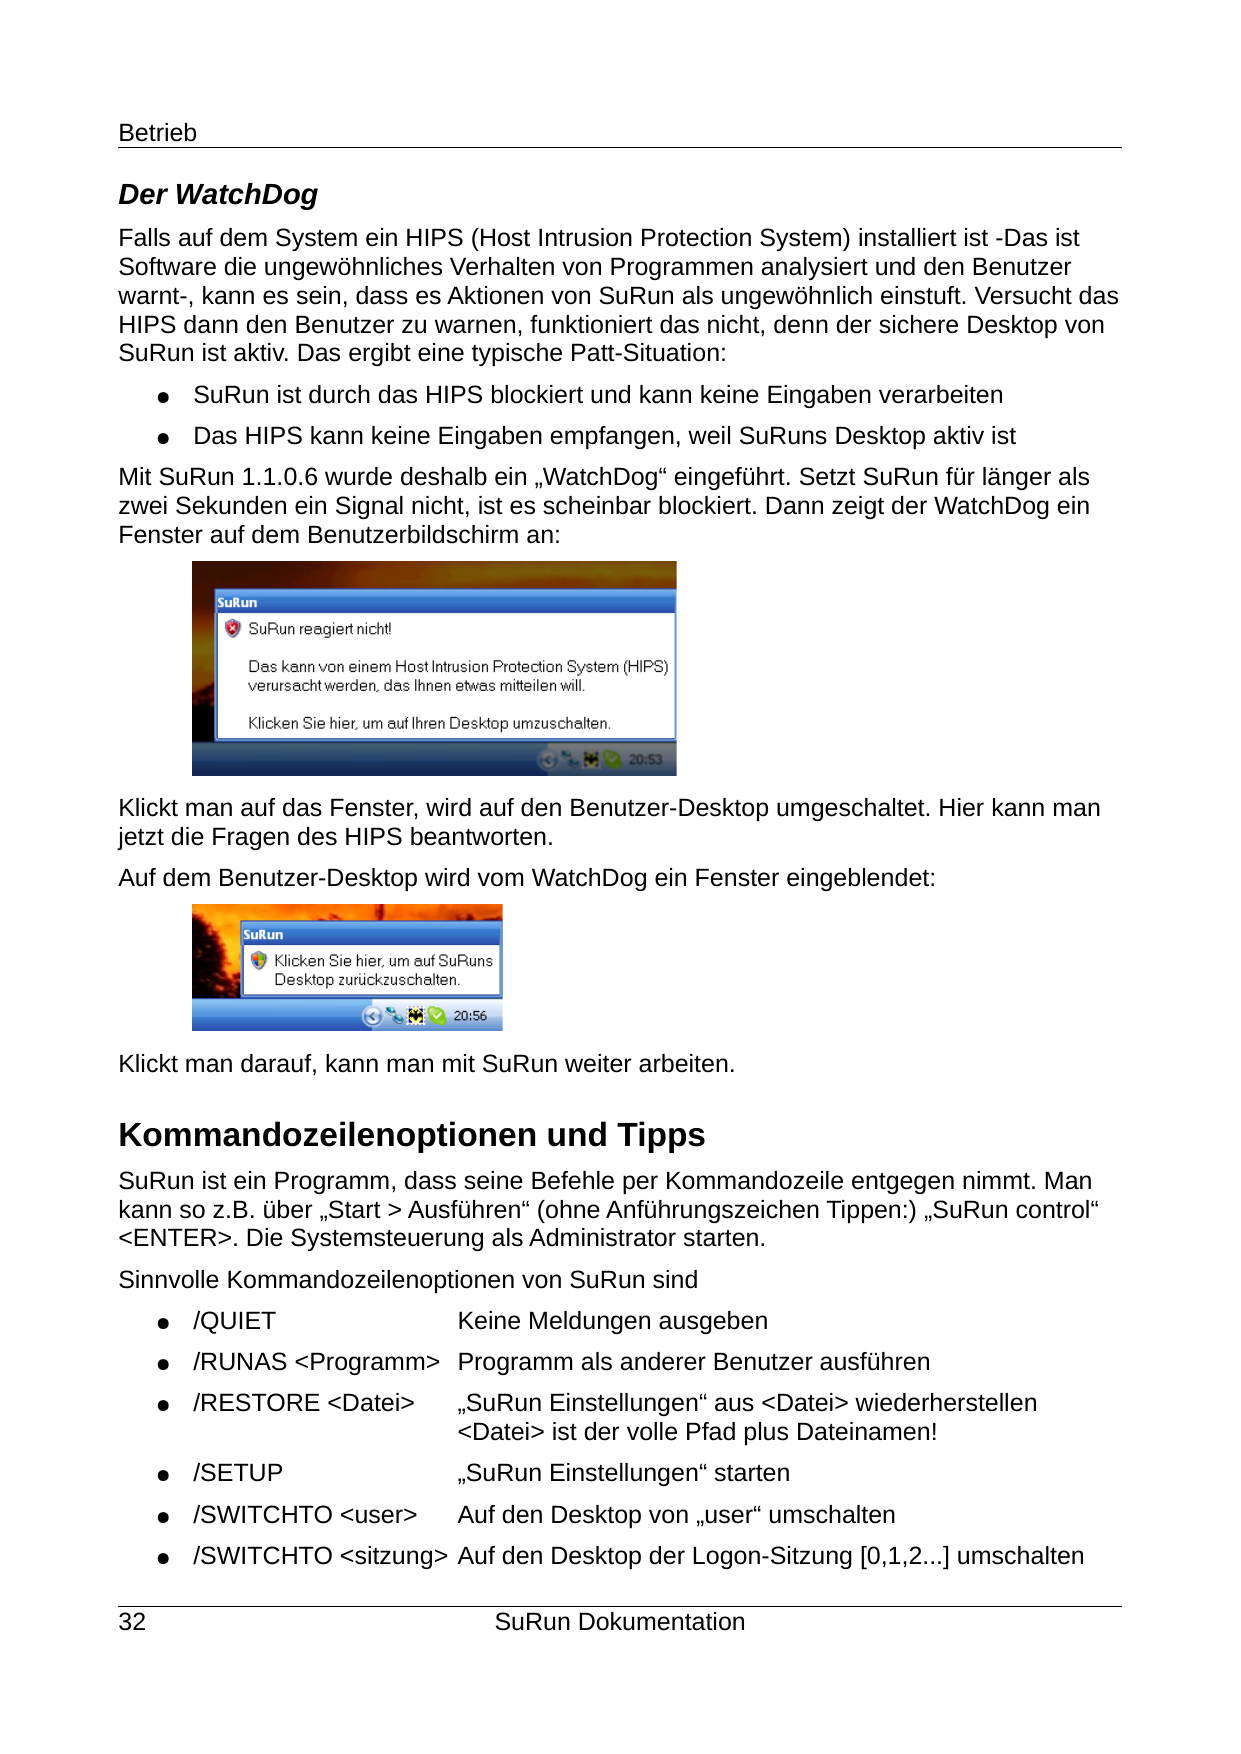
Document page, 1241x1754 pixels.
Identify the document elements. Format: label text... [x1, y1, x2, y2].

list Das HIPS kann keine Eingaben empfangen, weil SuRuns Desktop aktiv ist [156, 421, 1122, 450]
picture [192, 904, 503, 1031]
subtitle Der WatchDog [118, 177, 1122, 211]
list /SETUP „SuRun Einstellungen“ starten [156, 1458, 1122, 1487]
text Klickt man auf das Fenster, wird auf den Benutzer-Desktop umgeschaltet. Hier kann man jetzt die Fragen des HIPS beantworten. [118, 793, 1122, 851]
list /SWITCHTO <user> Auf den Desktop von „user“ umschalten [156, 1500, 1122, 1528]
list /SWITCHTO <sitzung> Auf den Desktop der Logon-Sitzung [0,1,2...] umschalten [156, 1541, 1122, 1570]
picture [192, 561, 677, 776]
text Sinnvolle Kommandozeilenoptionen von SuRun sind [118, 1265, 1122, 1293]
text Falls auf dem System ein HIPS (Host Intrusion Protection System) installiert ist -Das ist Software die ungewöhnliches Verhalten von Programmen analysiert und den Benutzer warnt-, kann es sein, dass es Aktionen von SuRun als ungewöhnlich einstuft. Versucht das HIPS dann den Benutzer zu warnen, funktioniert das nicht, denn der sichere Desktop von SuRun ist aktiv. Das ergibt eine typische Patt-Situation: [118, 223, 1122, 367]
list /RESTORE <Datei> „SuRun Einstellungen“ aus <Datei> wiederherstellen <Datei> ist der volle Pfad plus Dateinamen! [156, 1388, 1122, 1446]
list SuRun ist durch das HIPS blockiert und kann keine Eingaben verarbeiten [156, 380, 1122, 408]
text Auf dem Benutzer-Desktop wird vom WatchDog ein Fenster eingeblendet: [118, 863, 1122, 892]
text SuRun ist ein Programm, dass seine Befehle per Kommandozeile entgegen nimmt. Man kann so z.B. über „Start > Ausführen“ (ohne Anführungszeichen Tippen:) „SuRun control“ <ENTER>. Die Systemsteuerung als Administrator starten. [118, 1166, 1122, 1252]
list /RUNAS <Programm> Programm als anderer Benutzer ausführen [156, 1347, 1122, 1376]
list /QUIET Keine Meldungen ausgeben [156, 1306, 1122, 1335]
text Mit SuRun 1.1.0.6 wurde deshalb ein „WatchDog“ eingeführt. Setzt SuRun für länger als zwei Sekunden ein Signal nicht, ist es scheinbar blockiert. Dann zeigt der WatchDog ein Fenster auf dem Benutzerbildschirm an: [118, 462, 1122, 548]
text Klickt man darauf, kann man mit SuRun weiter arbeiten. [118, 1048, 1122, 1077]
subtitle Kommandozeilenoptionen und Tipps [118, 1115, 1122, 1153]
